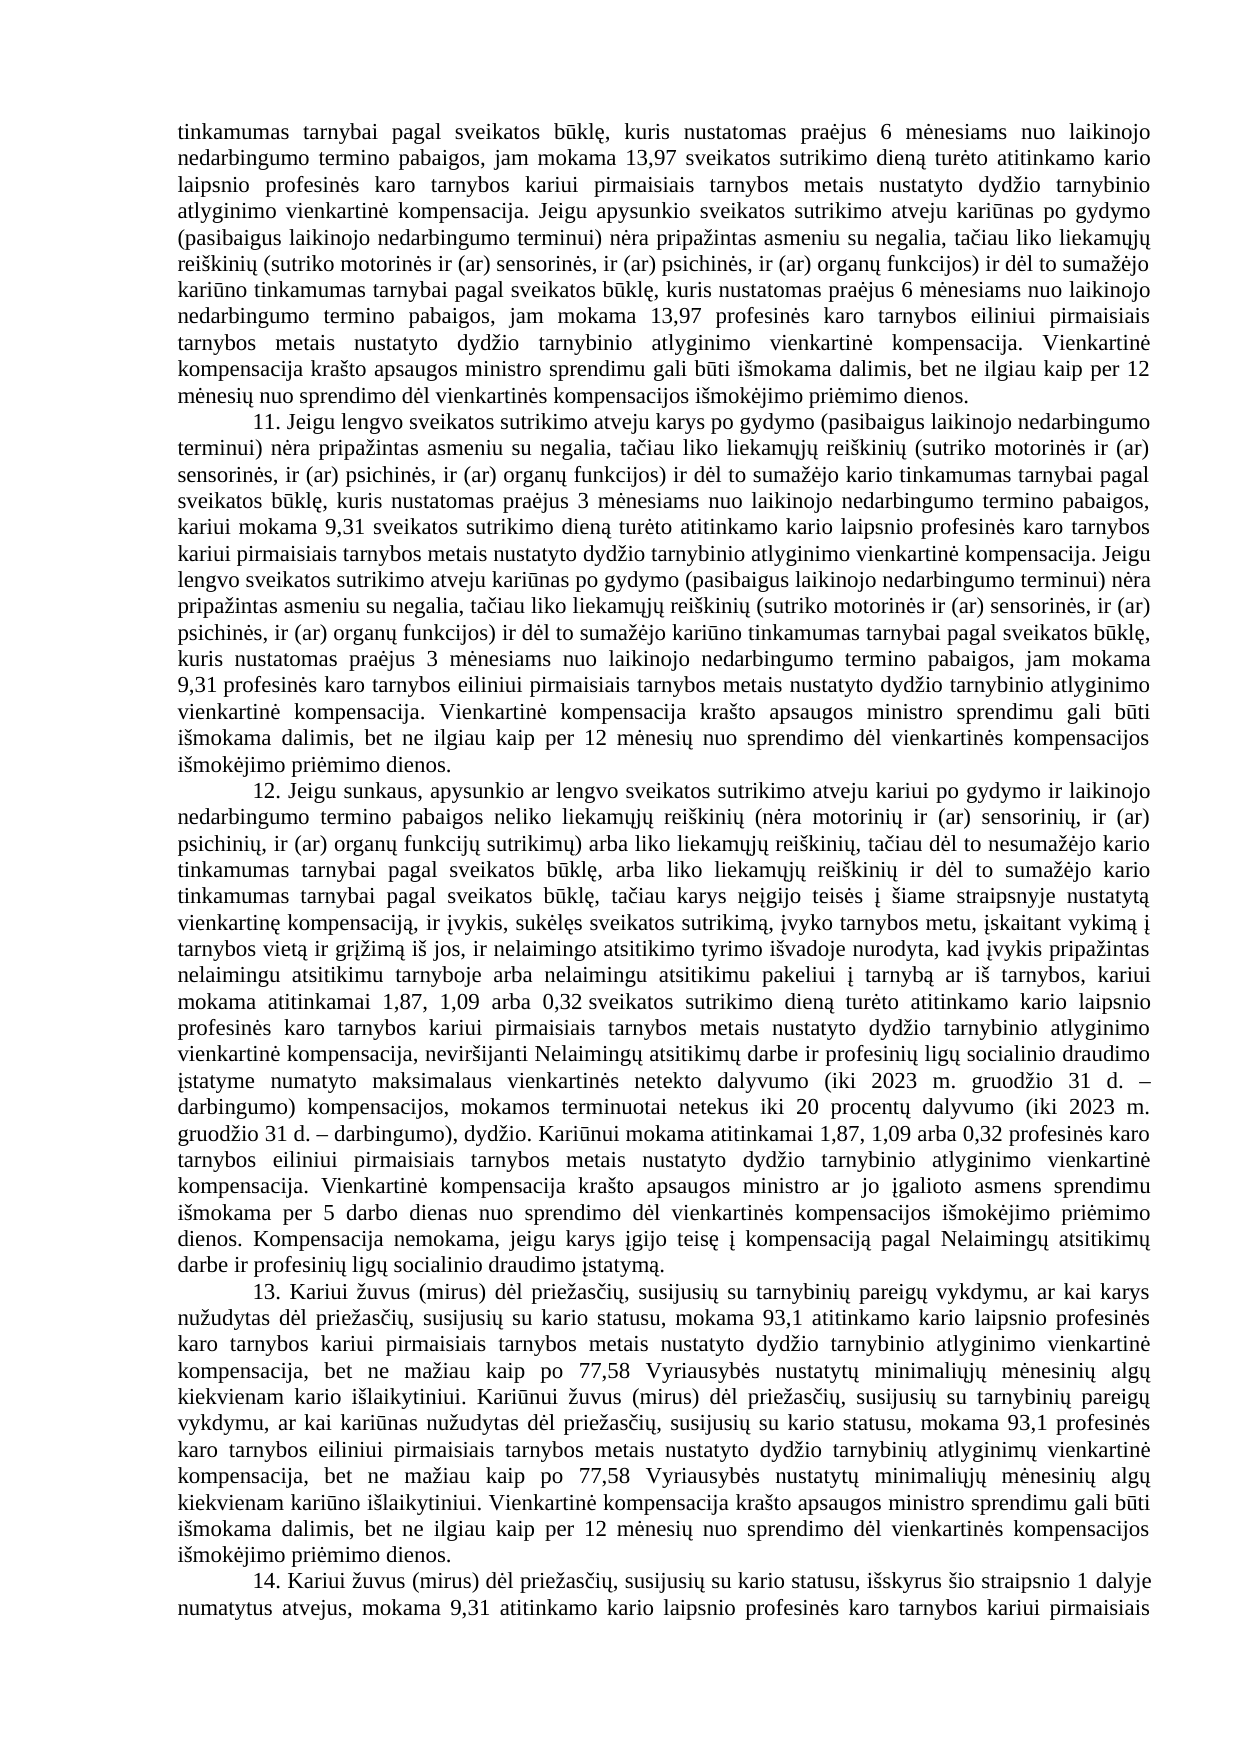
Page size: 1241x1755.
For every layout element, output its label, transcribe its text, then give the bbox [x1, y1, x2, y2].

text 14. Kariui žuvus (mirus) dėl priežasčių, susijusių su kario statusu, išskyrus šio straipsnio 1 dalyje numatytus atvejus, mokama 9,31 atitinkamo kario laipsnio profesinės karo tarnybos kariui pirmaisiais [177, 1568, 1152, 1620]
text 13. Kariui žuvus (mirus) dėl priežasčių, susijusių su tarnybinių pareigų vykdymu, ar kai karys nužudytas dėl priežasčių, susijusių su kario statusu, mokama 93,1 atitinkamo kario laipsnio profesinės karo tarnybos kariui pirmaisiais tarnybos metais nustatyto dydžio tarnybinio atlyginimo vienkartinė kompensacija, bet ne mažiau kaip po 77,58 Vyriausybės nustatytų minimaliųjų mėnesinių algų kiekvienam kario išlaikytiniui. Kariūnui žuvus (mirus) dėl priežasčių, susijusių su tarnybinių pareigų vykdymu, ar kai kariūnas nužudytas dėl priežasčių, susijusių su kario statusu, mokama 93,1 profesinės karo tarnybos eiliniui pirmaisiais tarnybos metais nustatyto dydžio tarnybinių atlyginimų vienkartinė kompensacija, bet ne mažiau kaip po 77,58 Vyriausybės nustatytų minimaliųjų mėnesinių algų kiekvienam kariūno išlaikytiniui. Vienkartinė kompensacija krašto apsaugos ministro sprendimu gali būti išmokama dalimis, bet ne ilgiau kaip per 12 mėnesių nuo sprendimo dėl vienkartinės kompensacijos išmokėjimo priėmimo dienos. [177, 1278, 1152, 1568]
text 12. Jeigu sunkaus, apysunkio ar lengvo sveikatos sutrikimo atveju kariui po gydymo ir laikinojo nedarbingumo termino pabaigos neliko liekamųjų reiškinių (nėra motorinių ir (ar) sensorinių, ir (ar) psichinių, ir (ar) organų funkcijų sutrikimų) arba liko liekamųjų reiškinių, tačiau dėl to nesumažėjo kario tinkamumas tarnybai pagal sveikatos būklę, arba liko liekamųjų reiškinių ir dėl to sumažėjo kario tinkamumas tarnybai pagal sveikatos būklę, tačiau karys neįgijo teisės į šiame straipsnyje nustatytą vienkartinę kompensaciją, ir įvykis, sukėlęs sveikatos sutrikimą, įvyko tarnybos metu, įskaitant vykimą į tarnybos vietą ir grįžimą iš jos, ir nelaimingo atsitikimo tyrimo išvadoje nurodyta, kad įvykis pripažintas nelaimingu atsitikimu tarnyboje arba nelaimingu atsitikimu pakeliui į tarnybą ar iš tarnybos, kariui mokama atitinkamai 1,87, 1,09 arba 0,32 sveikatos sutrikimo dieną turėto atitinkamo kario laipsnio profesinės karo tarnybos kariui pirmaisiais tarnybos metais nustatyto dydžio tarnybinio atlyginimo vienkartinė kompensacija, neviršijanti Nelaimingų atsitikimų darbe ir profesinių ligų socialinio draudimo įstatyme numatyto maksimalaus vienkartinės netekto dalyvumo (iki 2023 m. gruodžio 31 d. – darbingumo) kompensacijos, mokamos terminuotai netekus iki 20 procentų dalyvumo (iki 2023 m. gruodžio 31 d. – darbingumo), dydžio. Kariūnui mokama atitinkamai 1,87, 1,09 arba 0,32 profesinės karo tarnybos eiliniui pirmaisiais tarnybos metais nustatyto dydžio tarnybinio atlyginimo vienkartinė kompensacija. Vienkartinė kompensacija krašto apsaugos ministro ar jo įgalioto asmens sprendimu išmokama per 5 darbo dienas nuo sprendimo dėl vienkartinės kompensacijos išmokėjimo priėmimo dienos. Kompensacija nemokama, jeigu karys įgijo teisę į kompensaciją pagal Nelaimingų atsitikimų darbe ir profesinių ligų socialinio draudimo įstatymą. [177, 777, 1152, 1278]
text 11. Jeigu lengvo sveikatos sutrikimo atveju karys po gydymo (pasibaigus laikinojo nedarbingumo terminui) nėra pripažintas asmeniu su negalia, tačiau liko liekamųjų reiškinių (sutriko motorinės ir (ar) sensorinės, ir (ar) psichinės, ir (ar) organų funkcijos) ir dėl to sumažėjo kario tinkamumas tarnybai pagal sveikatos būklę, kuris nustatomas praėjus 3 mėnesiams nuo laikinojo nedarbingumo termino pabaigos, kariui mokama 9,31 sveikatos sutrikimo dieną turėto atitinkamo kario laipsnio profesinės karo tarnybos kariui pirmaisiais tarnybos metais nustatyto dydžio tarnybinio atlyginimo vienkartinė kompensacija. Jeigu lengvo sveikatos sutrikimo atveju kariūnas po gydymo (pasibaigus laikinojo nedarbingumo terminui) nėra pripažintas asmeniu su negalia, tačiau liko liekamųjų reiškinių (sutriko motorinės ir (ar) sensorinės, ir (ar) psichinės, ir (ar) organų funkcijos) ir dėl to sumažėjo kariūno tinkamumas tarnybai pagal sveikatos būklę, kuris nustatomas praėjus 3 mėnesiams nuo laikinojo nedarbingumo termino pabaigos, jam mokama 9,31 profesinės karo tarnybos eiliniui pirmaisiais tarnybos metais nustatyto dydžio tarnybinio atlyginimo vienkartinė kompensacija. Vienkartinė kompensacija krašto apsaugos ministro sprendimu gali būti išmokama dalimis, bet ne ilgiau kaip per 12 mėnesių nuo sprendimo dėl vienkartinės kompensacijos išmokėjimo priėmimo dienos. [177, 408, 1152, 777]
text tinkamumas tarnybai pagal sveikatos būklę, kuris nustatomas praėjus 6 mėnesiams nuo laikinojo nedarbingumo termino pabaigos, jam mokama 13,97 sveikatos sutrikimo dieną turėto atitinkamo kario laipsnio profesinės karo tarnybos kariui pirmaisiais tarnybos metais nustatyto dydžio tarnybinio atlyginimo vienkartinė kompensacija. Jeigu apysunkio sveikatos sutrikimo atveju kariūnas po gydymo (pasibaigus laikinojo nedarbingumo terminui) nėra pripažintas asmeniu su negalia, tačiau liko liekamųjų reiškinių (sutriko motorinės ir (ar) sensorinės, ir (ar) psichinės, ir (ar) organų funkcijos) ir dėl to sumažėjo kariūno tinkamumas tarnybai pagal sveikatos būklę, kuris nustatomas praėjus 6 mėnesiams nuo laikinojo nedarbingumo termino pabaigos, jam mokama 13,97 profesinės karo tarnybos eiliniui pirmaisiais tarnybos metais nustatyto dydžio tarnybinio atlyginimo vienkartinė kompensacija. Vienkartinė kompensacija krašto apsaugos ministro sprendimu gali būti išmokama dalimis, bet ne ilgiau kaip per 12 mėnesių nuo sprendimo dėl vienkartinės kompensacijos išmokėjimo priėmimo dienos. [177, 118, 1152, 408]
